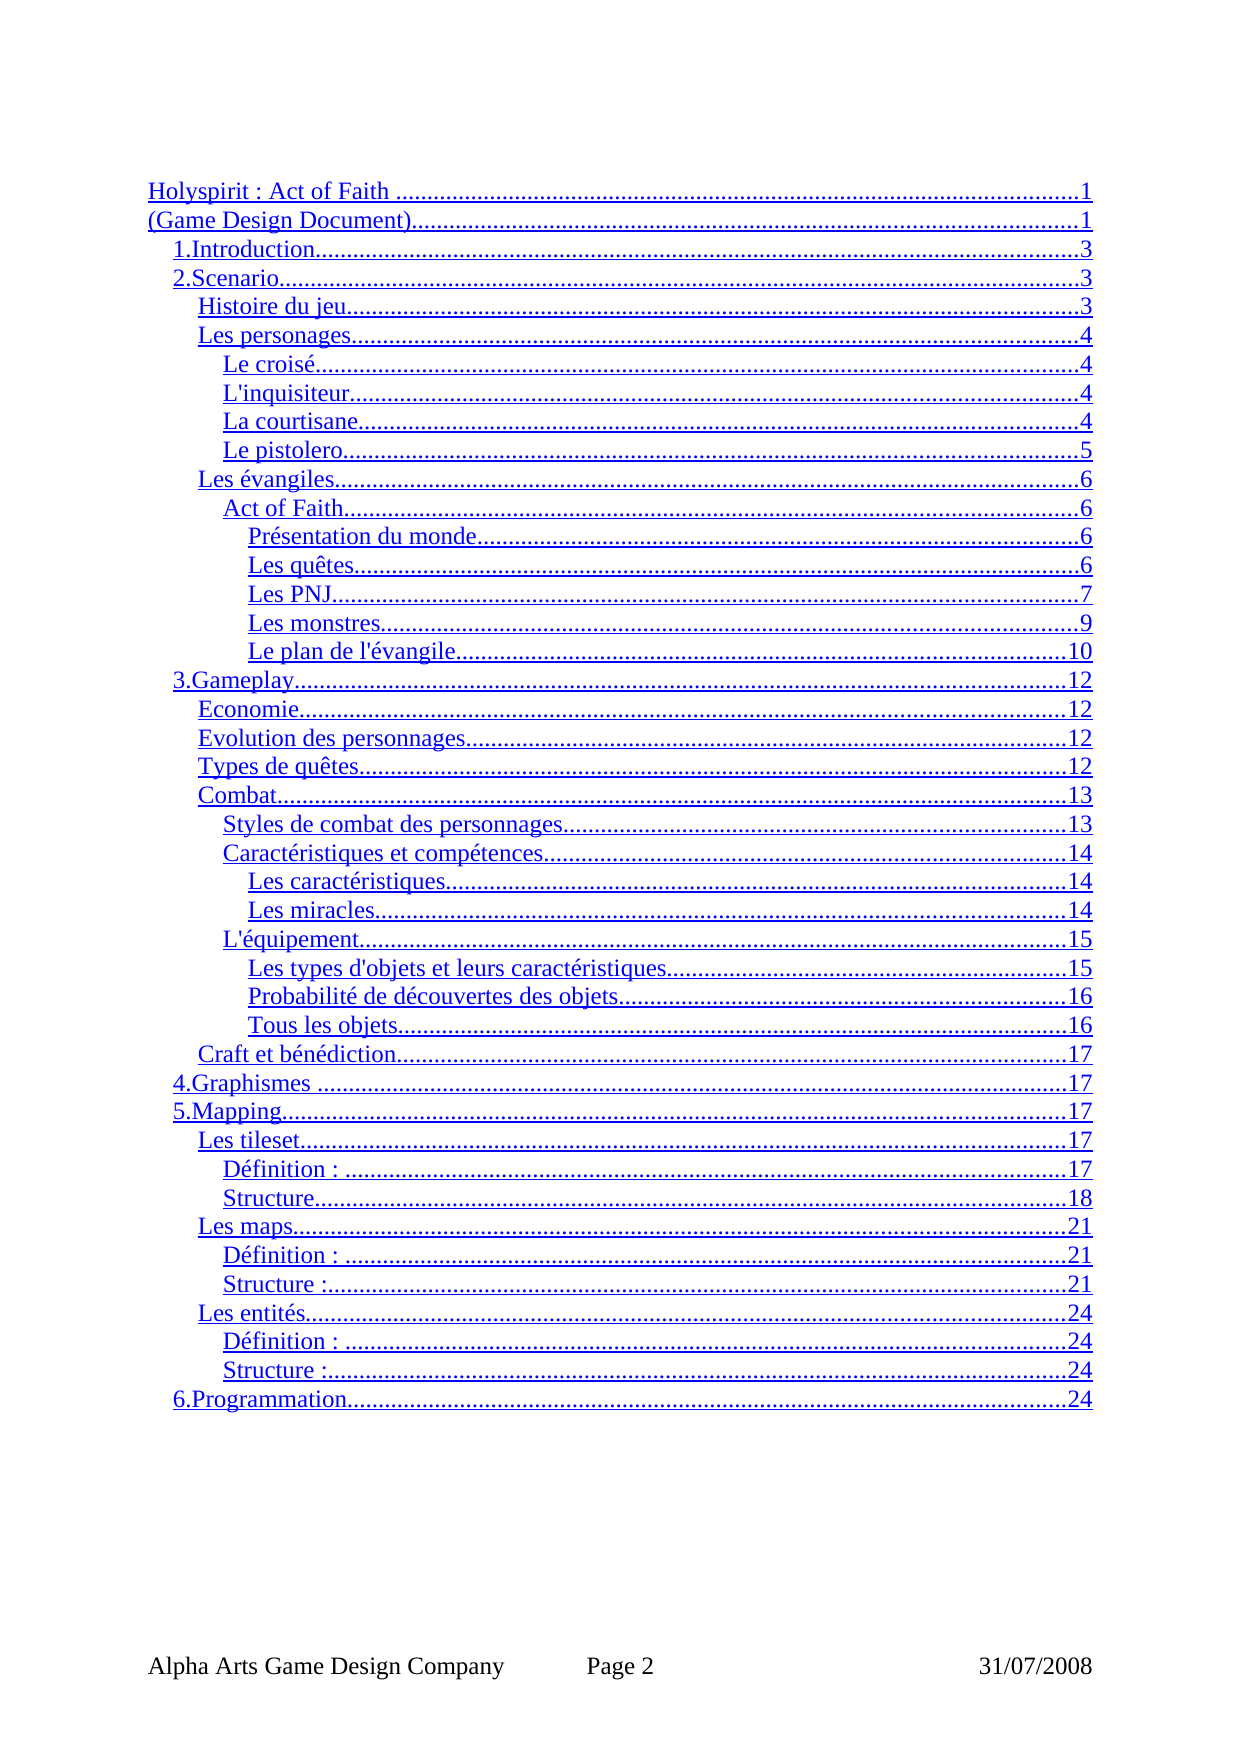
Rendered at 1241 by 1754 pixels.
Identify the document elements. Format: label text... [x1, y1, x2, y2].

text Les tileset 17 [198, 1125, 1092, 1150]
text Craft et bénédiction 17 [198, 1039, 1092, 1064]
text Evolution des personnages 12 [198, 723, 1092, 748]
text Combat 13 [198, 780, 1092, 805]
text Les quêtes 6 [248, 550, 1092, 575]
text 1.Introduction 3 [173, 234, 1092, 259]
text Définition : 24 [223, 1326, 1092, 1351]
text Economie 12 [198, 694, 1092, 719]
text Les personages 4 [198, 320, 1092, 345]
text Probabilité de découvertes des objets 16 [248, 981, 1092, 1006]
text L'inquisiteur 4 [223, 378, 1092, 403]
text Caractéristiques et compétences 14 [223, 838, 1092, 863]
text 2.Scenario 3 [173, 263, 1092, 288]
text Structure : 24 [223, 1355, 1092, 1380]
text Les caractéristiques 14 [248, 866, 1092, 891]
text (Game Design Document) 1 [148, 205, 1092, 230]
text 4.Graphismes 17 [173, 1068, 1092, 1093]
text Styles de combat des personnages 13 [223, 809, 1092, 834]
text Les miracles 14 [248, 895, 1092, 920]
text L'équipement 15 [223, 924, 1092, 949]
text Holyspirit : Act of Faith 1 [148, 176, 1092, 201]
text 3.Gameplay 12 [173, 665, 1092, 690]
text Types de quêtes 12 [198, 751, 1092, 776]
text Structure 18 [223, 1183, 1092, 1208]
text Le plan de l'évangile 10 [248, 636, 1092, 661]
text Les maps 21 [198, 1211, 1092, 1236]
text Act of Faith 6 [223, 493, 1092, 518]
text Présentation du monde 6 [248, 521, 1092, 546]
text Le croisé 4 [223, 349, 1092, 374]
text Les entités 24 [198, 1298, 1092, 1323]
text Définition : 21 [223, 1240, 1092, 1265]
text Structure : 21 [223, 1269, 1092, 1294]
text Les évangiles 6 [198, 464, 1092, 489]
text La courtisane 4 [223, 406, 1092, 431]
text Tous les objets 16 [248, 1010, 1092, 1035]
text Les types d'objets et leurs caractéristiques 15 [248, 953, 1092, 978]
text Définition : 17 [223, 1154, 1092, 1179]
text 5.Mapping 17 [173, 1096, 1092, 1121]
text Le pistolero 5 [223, 435, 1092, 460]
text 6.Programmation 24 [173, 1384, 1092, 1409]
text Les PNJ 7 [248, 579, 1092, 604]
text Les monstres 9 [248, 608, 1092, 633]
text Histoire du jeu 3 [198, 291, 1092, 316]
